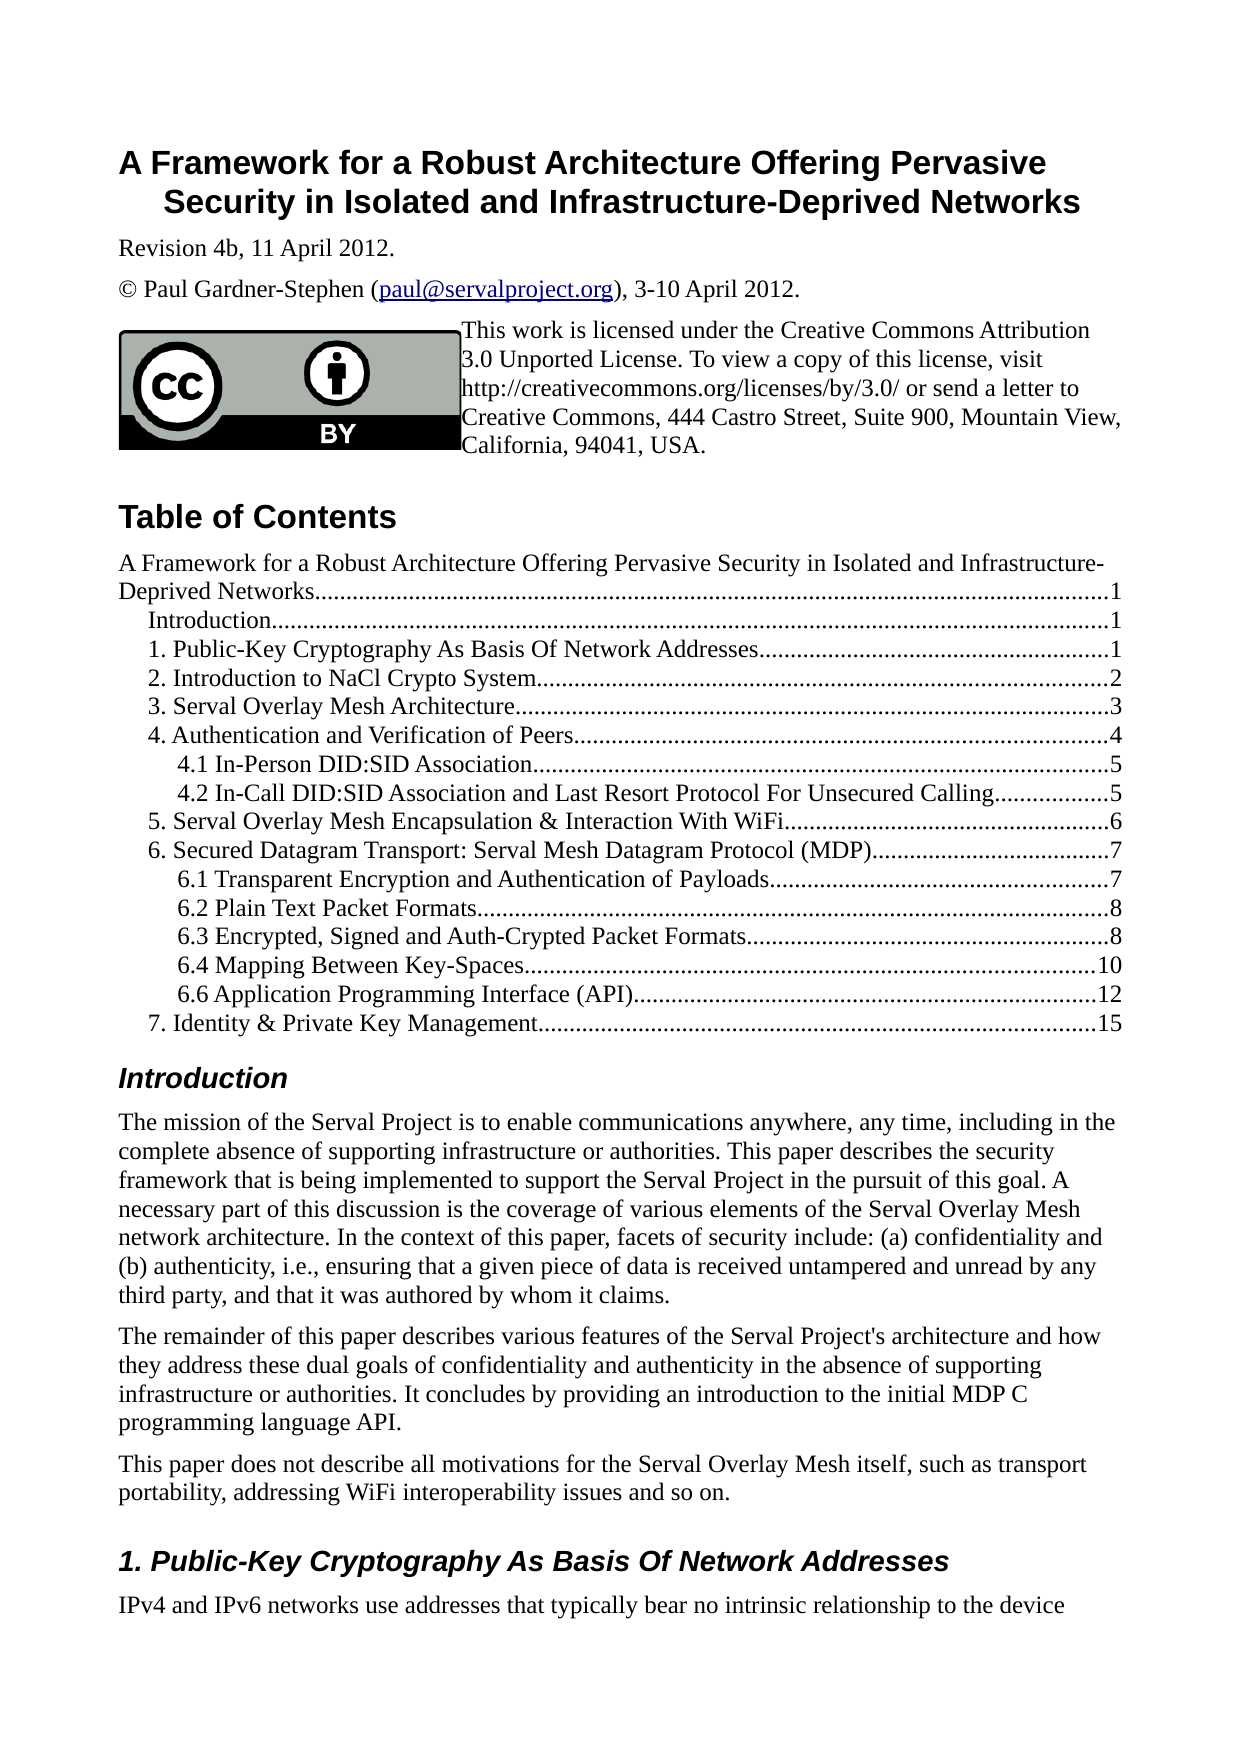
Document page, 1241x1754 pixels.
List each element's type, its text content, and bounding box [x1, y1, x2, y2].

text IPv4 and IPv6 networks use addresses that typically bear no intrinsic relationship to the device [118, 1590, 1122, 1618]
text 6.6 Application Programming Interface (API) 12 [177, 979, 1122, 1008]
text A Framework for a Robust Architecture Offering Pervasive Security in Isolated and Infrastructure-Deprived Networks 1 [118, 548, 1122, 605]
text 1. Public-Key Cryptography As Basis Of Network Addresses 1 [148, 634, 1122, 663]
text © Paul Gardner-Stephen (paul@servalproject.org), 3-10 April 2012. [118, 274, 1122, 303]
text 4. Authentication and Verification of Peers 4 [148, 720, 1122, 749]
text The mission of the Serval Project is to enable communications anywhere, any time, including in the complete absence of supporting infrastructure or authorities. This paper describes the security framework that is being implemented to support the Serval Project in the pursuit of this goal. A necessary part of this discussion is the coverage of various elements of the Serval Overlay Mesh network architecture. In the context of this paper, facets of security include: (a) confidentiality and (b) authenticity, i.e., ensuring that a given piece of data is received untampered and unread by any third party, and that it was authored by whom it claims. [118, 1107, 1122, 1309]
text 3. Serval Overlay Mesh Architecture 3 [148, 691, 1122, 720]
subtitle Introduction [118, 1061, 1122, 1095]
text 7. Identity & Private Key Management 15 [148, 1008, 1122, 1036]
text Revision 4b, 11 April 2012. [118, 233, 1122, 262]
text Introduction 1 [148, 605, 1122, 634]
text 6. Secured Datagram Transport: Serval Mesh Datagram Protocol (MDP) 7 [148, 835, 1122, 864]
text The remainder of this paper describes various features of the Serval Project's architecture and how they address these dual goals of confidentiality and authenticity in the absence of supporting infrastructure or authorities. It concludes by providing an introduction to the initial MDP C programming language API. [118, 1321, 1122, 1436]
text 4.1 In-Person DID:SID Association 5 [177, 749, 1122, 778]
text 5. Serval Overlay Mesh Encapsulation & Interaction With WiFi 6 [148, 806, 1122, 835]
text 6.4 Mapping Between Key-Spaces 10 [177, 950, 1122, 979]
subtitle A Framework for a Robust Architecture Offering Pervasive Security in Isolated and Infrastructure-Deprived Networks [118, 143, 1122, 220]
text 4.2 In-Call DID:SID Association and Last Resort Protocol For Unsecured Calling 5 [177, 778, 1122, 806]
text This paper does not describe all motivations for the Serval Overlay Mesh itself, such as transport portability, addressing WiFi interoperability issues and so on. [118, 1449, 1122, 1506]
subtitle Table of Contents [118, 497, 1122, 535]
text This work is licensed under the Creative Commons Attribution 3.0 Unported License. To view a copy of this license, visit http://creativecommons.org/licenses/by/3.0/ or send a letter to Creative Commons, 444 Castro Street, Suite 900, Mountain View, California, 94041, USA. [118, 315, 1122, 459]
text 6.3 Encrypted, Signed and Auth-Crypted Packet Formats 8 [177, 921, 1122, 950]
subtitle 1. Public-Key Cryptography As Basis Of Network Addresses [118, 1544, 1122, 1577]
text 6.1 Transparent Encryption and Authentication of Payloads 7 [177, 864, 1122, 893]
picture [118, 330, 462, 450]
text 2. Introduction to NaCl Crypto System 2 [148, 663, 1122, 691]
text 6.2 Plain Text Packet Formats 8 [177, 893, 1122, 921]
